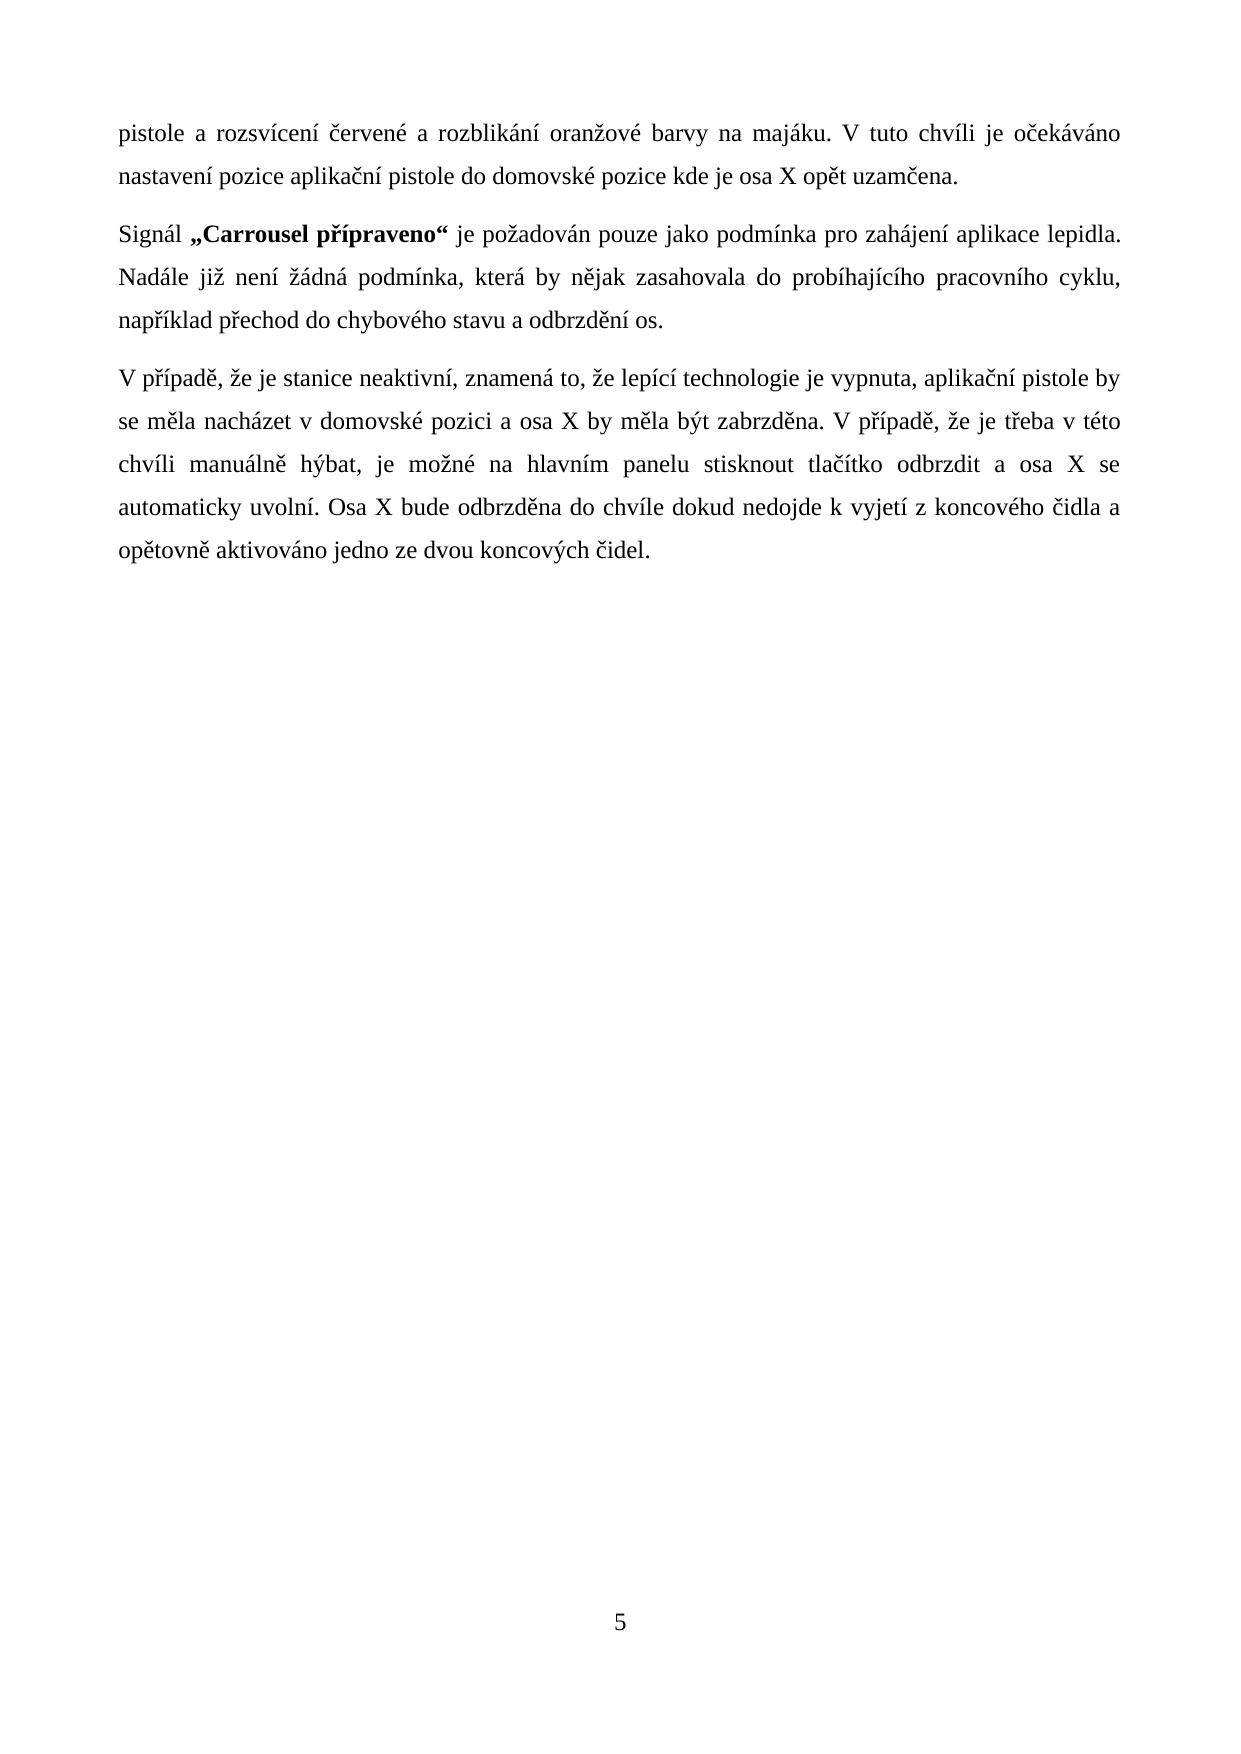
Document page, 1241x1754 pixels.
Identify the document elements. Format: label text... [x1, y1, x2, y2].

text V případě, že je stanice neaktivní, znamená to, že lepící technologie je vypnuta, aplikační pistole by se měla nacházet v domovské pozici a osa X by měla být zabrzděna. V případě, že je třeba v této chvíli manuálně hýbat, je možné na hlavním panelu stisknout tlačítko odbrzdit a osa X se automaticky uvolní. Osa X bude odbrzděna do chvíle dokud nedojde k vyjetí z koncového čidla a opětovně aktivováno jedno ze dvou koncových čidel. [118, 363, 1122, 564]
text Signál „Carrousel přípraveno“ je požadován pouze jako podmínka pro zahájení aplikace lepidla. Nadále již není žádná podmínka, která by nějak zasahovala do probíhajícího pracovního cyklu, například přechod do chybového stavu a odbrzdění os. [118, 219, 1122, 334]
text pistole a rozsvícení červené a rozblikání oranžové barvy na majáku. V tuto chvíli je očekáváno nastavení pozice aplikační pistole do domovské pozice kde je osa X opět uzamčena. [118, 118, 1122, 190]
